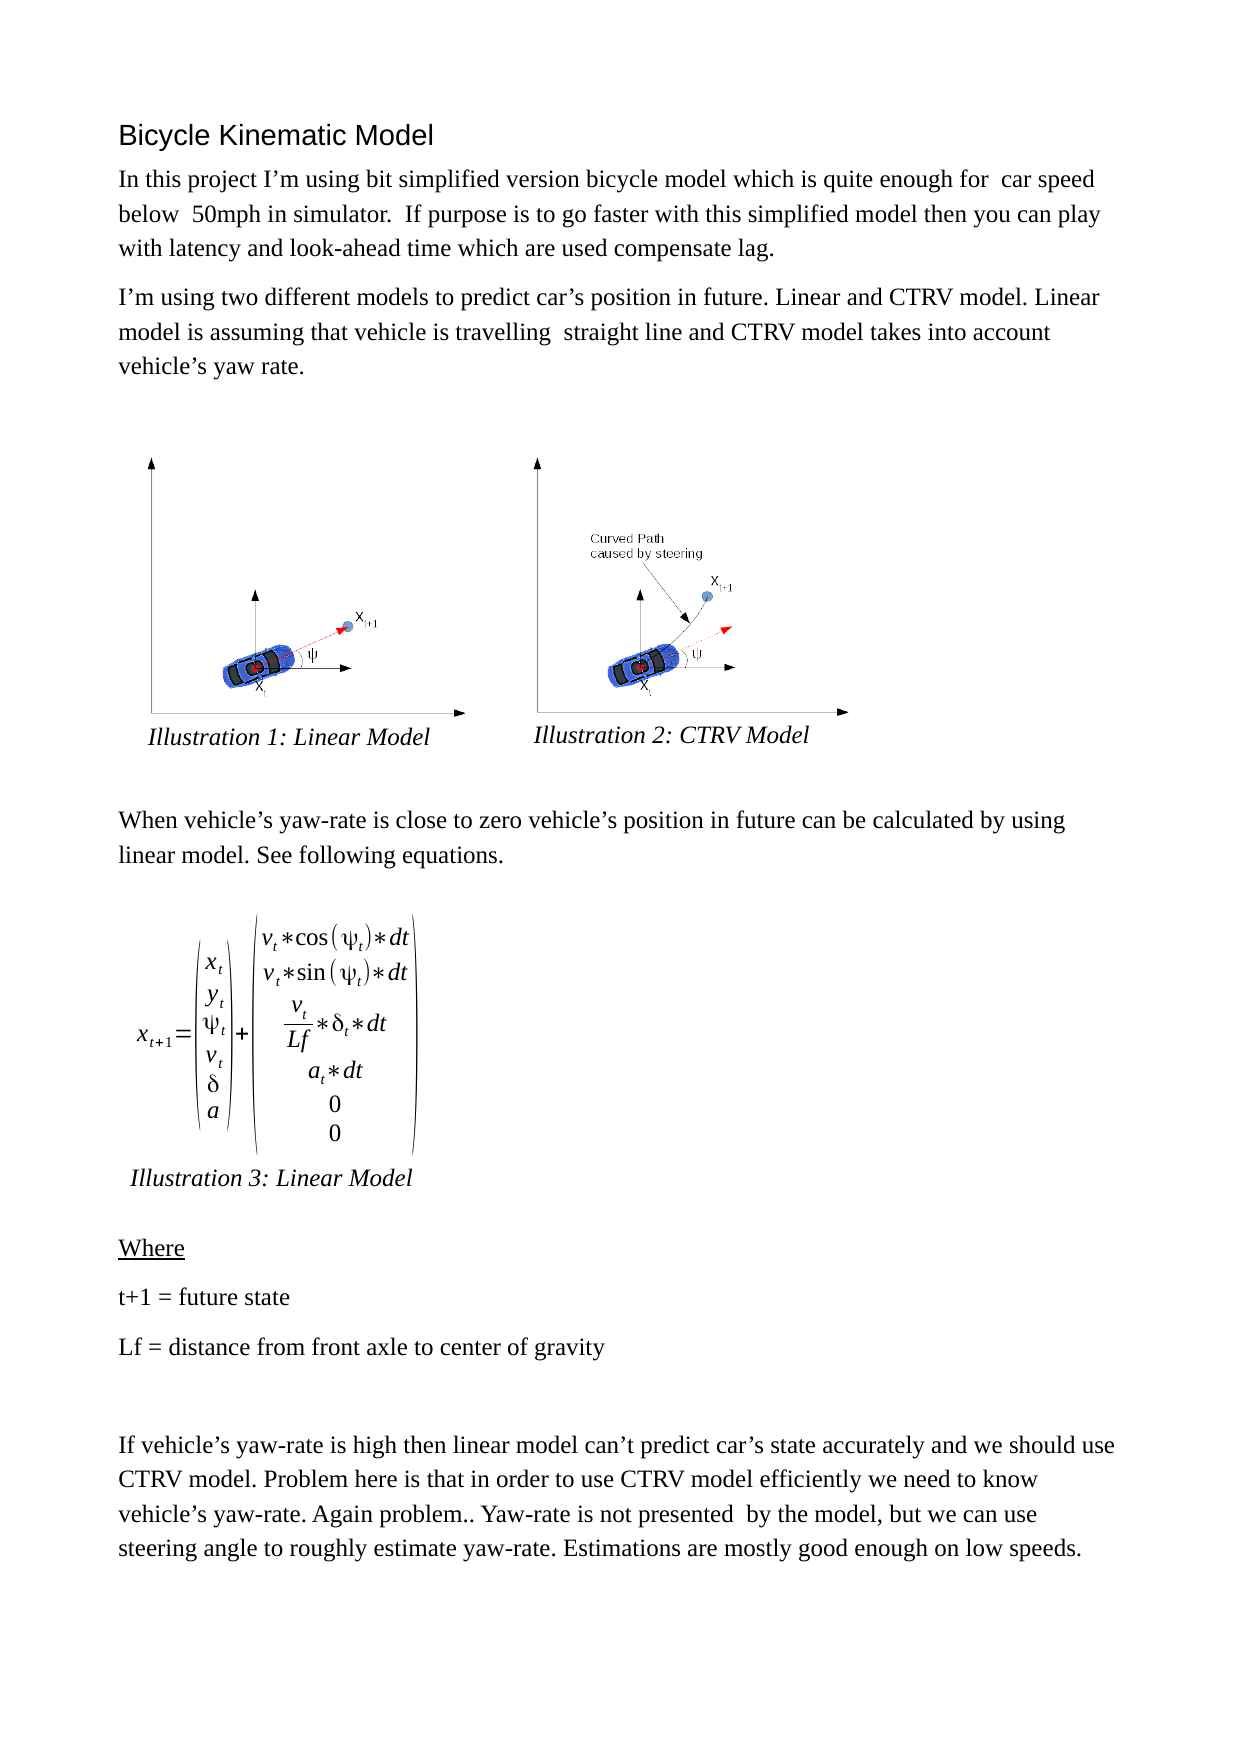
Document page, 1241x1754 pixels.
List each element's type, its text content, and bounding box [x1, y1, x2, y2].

text Illustration 1: Linear Model [148, 717, 465, 751]
subtitle Bicycle Kinematic Model [118, 118, 1122, 152]
text When vehicle’s yaw-rate is close to zero vehicle’s position in future can be calculated by using linear model. See following equations. [118, 805, 1122, 869]
text Lf = distance from front axle to center of gravity [118, 1332, 1122, 1360]
text I’m using two different models to predict car’s position in future. Linear and CTRV model. Linear model is assuming that vehicle is travelling straight line and CTRV model takes into account vehicle’s yaw rate. [118, 282, 1122, 380]
text In this project I’m using bit simplified version bicycle model which is quite enough for car speed below 50mph in simulator. If purpose is to go faster with this simplified model then you can play with latency and look-ahead time which are used compensate lag. [118, 164, 1122, 262]
picture [147, 457, 466, 717]
text Illustration 2: CTRV Model [533, 716, 849, 749]
text If vehicle’s yaw-rate is high then linear model can’t predict car’s state accurately and we should use CTRV model. Problem here is that in order to use CTRV model efficiently we need to know vehicle’s yaw-rate. Again problem.. Yaw-rate is not presented by the model, but we can use steering angle to roughly estimate yaw-rate. Estimations are mostly good enough on low speeds. [118, 1430, 1122, 1562]
text Where [118, 1233, 1122, 1262]
text Illustration 3: Linear Model [130, 912, 426, 1192]
picture [533, 457, 849, 716]
text t+1 = future state [118, 1282, 1122, 1311]
